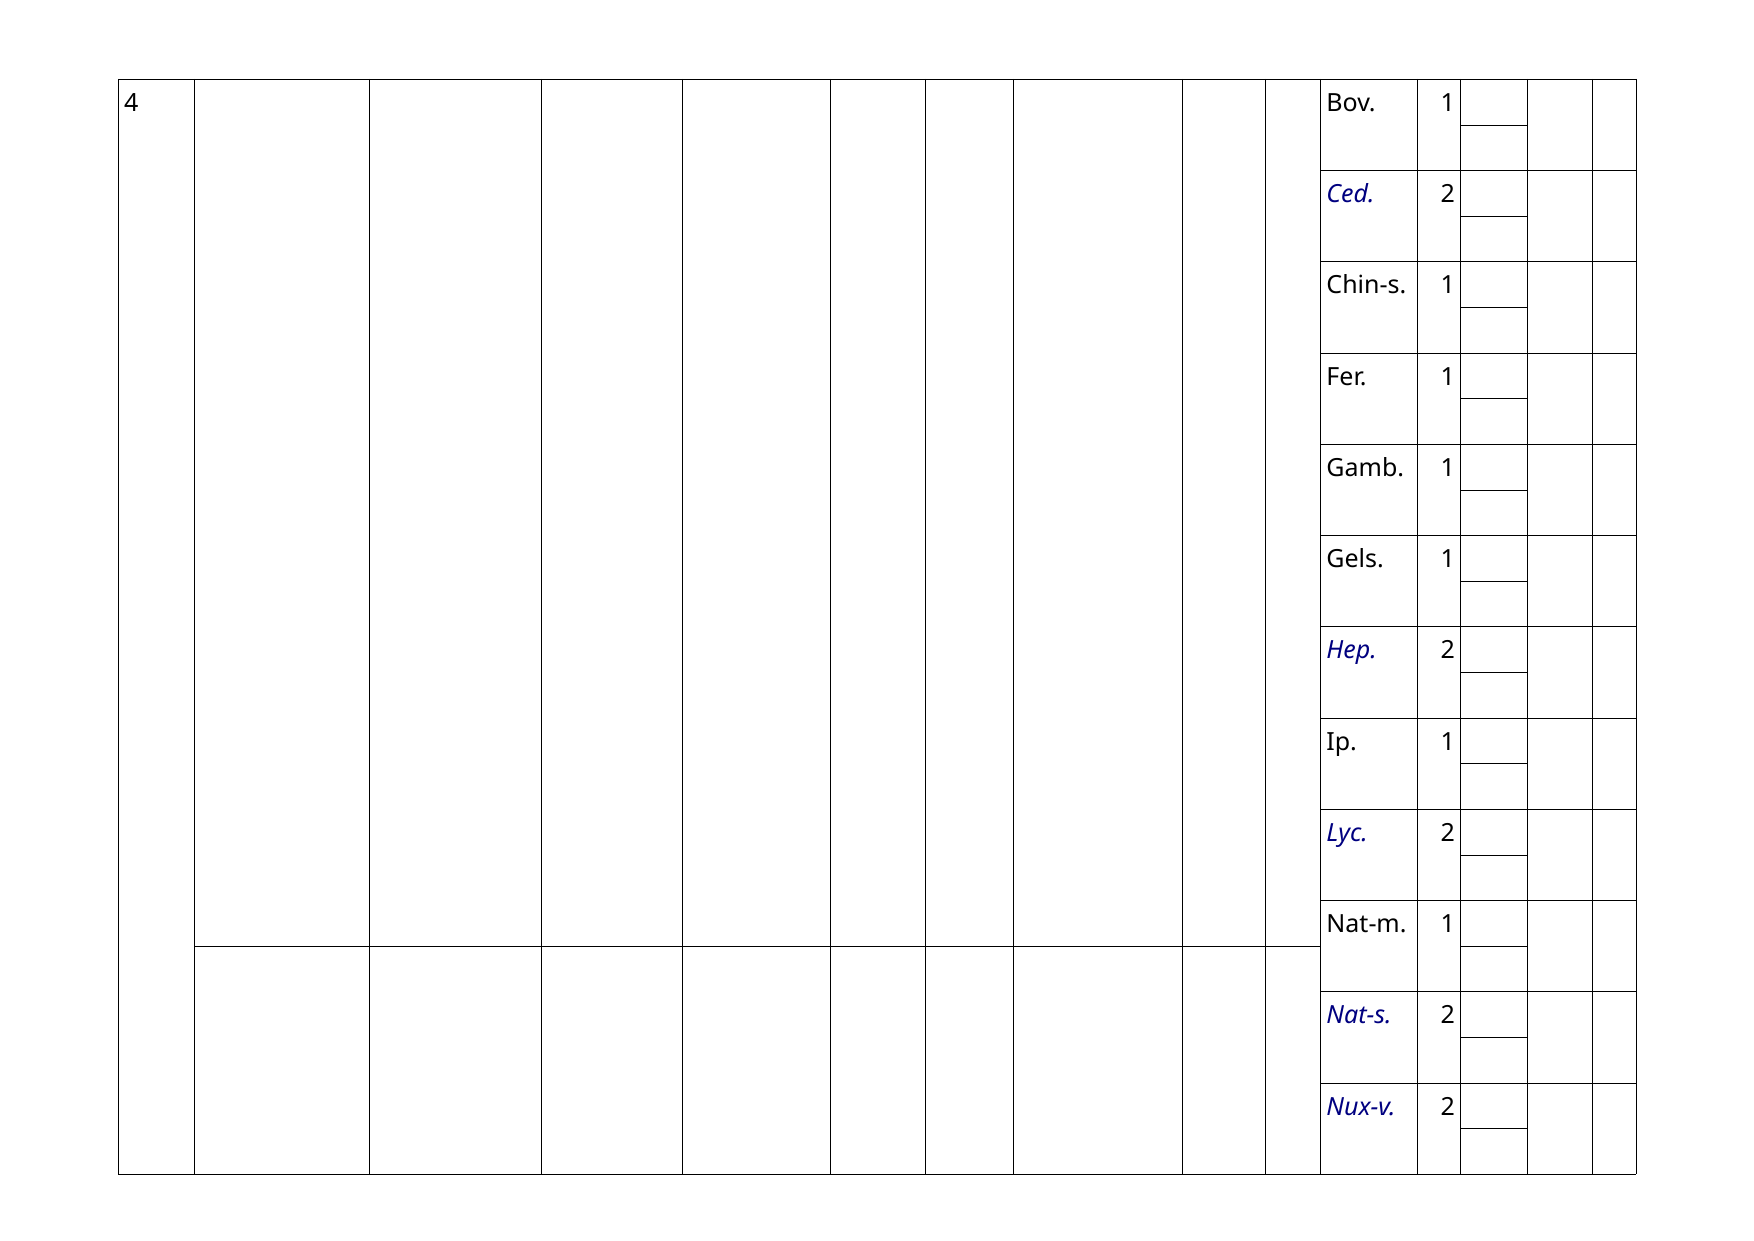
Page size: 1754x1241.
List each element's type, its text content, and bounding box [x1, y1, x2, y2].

table_cell [1528, 627, 1592, 718]
table_cell [1461, 1038, 1527, 1083]
table_cell [1593, 354, 1636, 444]
table_cell [1593, 992, 1636, 1083]
table_cell [195, 80, 369, 946]
table_cell [1528, 262, 1592, 353]
table_cell Gamb. [1321, 445, 1417, 535]
table_cell [542, 80, 682, 946]
table_cell [1183, 80, 1265, 946]
table_cell [1461, 719, 1527, 763]
table_cell [1528, 1084, 1592, 1174]
table_cell [831, 80, 925, 946]
table_cell 2 [1418, 810, 1460, 900]
table_cell [683, 947, 830, 1174]
table_cell Hep. [1321, 627, 1417, 718]
table_cell Ip. [1321, 719, 1417, 809]
table_cell [1461, 491, 1527, 535]
table_cell [1461, 536, 1527, 581]
table_cell [1528, 80, 1592, 170]
table_cell [542, 947, 682, 1174]
table_cell [1461, 80, 1527, 124]
table_cell Lyc. [1321, 810, 1417, 900]
table_cell [1593, 536, 1636, 626]
table_cell [1528, 445, 1592, 535]
table_cell [1461, 171, 1527, 216]
table_cell [1528, 901, 1592, 991]
table_cell [1014, 947, 1182, 1174]
table_cell Gels. [1321, 536, 1417, 626]
table_cell [1461, 262, 1527, 307]
table_cell [1461, 582, 1527, 626]
table_cell [1593, 719, 1636, 809]
table_cell 1 [1418, 262, 1460, 353]
table_cell [1266, 947, 1320, 1174]
table_cell [1183, 947, 1265, 1174]
table_cell [1461, 354, 1527, 398]
table_cell [1461, 901, 1527, 946]
table_cell 1 [1418, 536, 1460, 626]
table_cell [1593, 627, 1636, 718]
table_cell [1461, 399, 1527, 444]
table_cell [926, 80, 1013, 946]
table_cell [1461, 1129, 1527, 1174]
table_cell [1461, 217, 1527, 261]
table_cell [1528, 171, 1592, 261]
table_cell [1461, 673, 1527, 718]
table_cell [1461, 856, 1527, 900]
table_cell 2 [1418, 171, 1460, 261]
table_cell [370, 80, 541, 946]
table_cell [1528, 719, 1592, 809]
table_cell [1461, 764, 1527, 809]
table_cell [1593, 80, 1636, 170]
table_cell Nux-v. [1321, 1084, 1417, 1174]
table_cell [1593, 445, 1636, 535]
table_cell [1461, 627, 1527, 672]
table_cell 1 [1418, 901, 1460, 991]
table_cell Nat-m. [1321, 901, 1417, 991]
table_cell [1461, 308, 1527, 353]
table_cell [1593, 262, 1636, 353]
table_cell [1461, 445, 1527, 489]
table_cell 1 [1418, 445, 1460, 535]
table_cell [370, 947, 541, 1174]
table_cell [1461, 1084, 1527, 1128]
table_cell 1 [1418, 719, 1460, 809]
table_cell 1 [1418, 80, 1460, 170]
table_cell Ced. [1321, 171, 1417, 261]
table_cell [1461, 992, 1527, 1037]
table_cell [1593, 810, 1636, 900]
table_cell [831, 947, 925, 1174]
table_cell [1461, 126, 1527, 170]
table_cell 4 [119, 80, 194, 1174]
table_cell Chin-s. [1321, 262, 1417, 353]
table_cell [1593, 1084, 1636, 1174]
table_cell [1266, 80, 1320, 946]
table_cell Bov. [1321, 80, 1417, 170]
table_cell [1528, 992, 1592, 1083]
table_cell [1461, 810, 1527, 854]
table_cell 1 [1418, 354, 1460, 444]
table_cell [1014, 80, 1182, 946]
table_cell [1528, 354, 1592, 444]
table_cell [1461, 947, 1527, 991]
table_cell [1528, 810, 1592, 900]
table_cell [195, 947, 369, 1174]
table_cell 2 [1418, 992, 1460, 1083]
table_cell [1593, 171, 1636, 261]
table_cell [683, 80, 830, 946]
table_cell [1593, 901, 1636, 991]
table_cell Fer. [1321, 354, 1417, 444]
table_cell 2 [1418, 1084, 1460, 1174]
table_cell [926, 947, 1013, 1174]
table_cell 2 [1418, 627, 1460, 718]
table_cell [1528, 536, 1592, 626]
table_cell Nat-s. [1321, 992, 1417, 1083]
